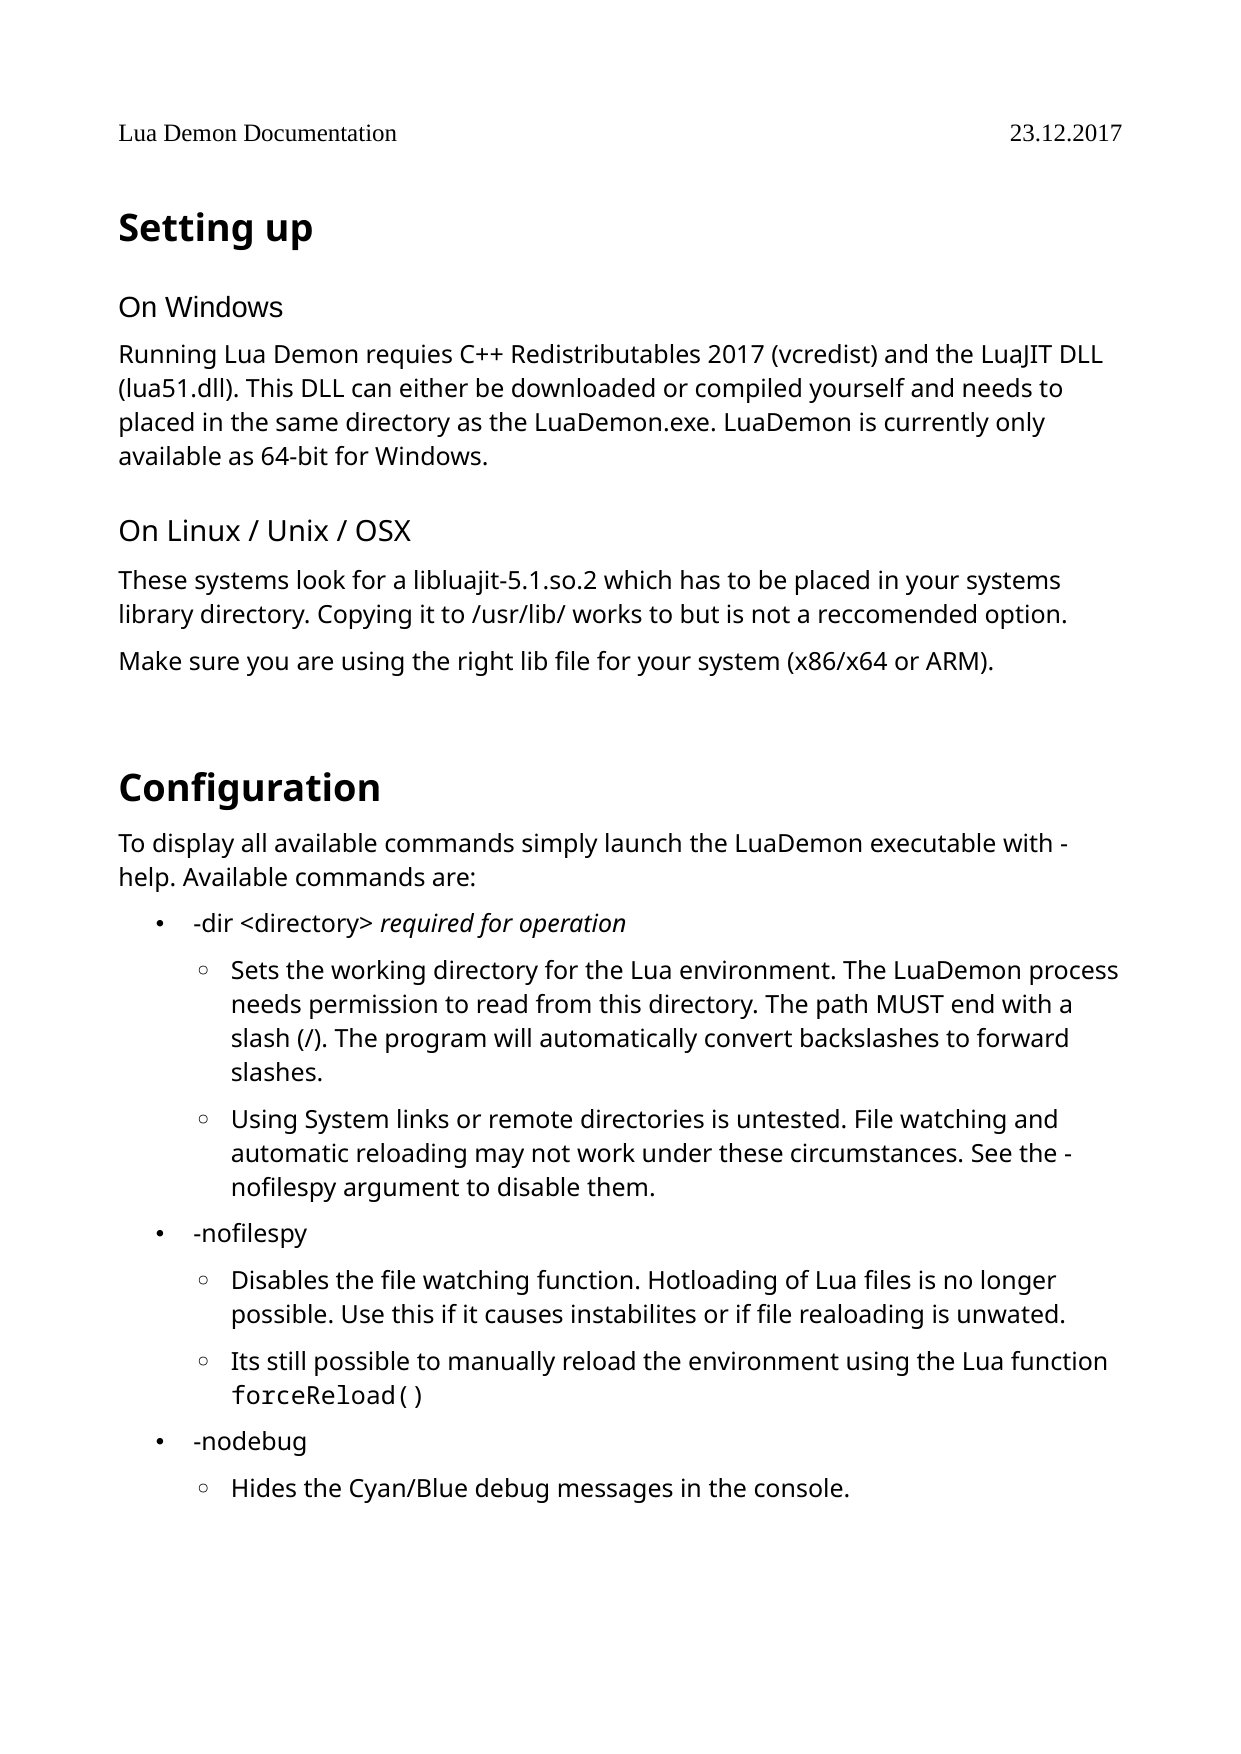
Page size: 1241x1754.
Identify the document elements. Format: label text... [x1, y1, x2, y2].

list Using System links or remote directories is untested. File watching and automatic reloading may not work under these circumstances. See the -nofilespy argument to disable them. [193, 1101, 1122, 1203]
list Its still possible to manually reload the environment using the Lua function forceReload() [193, 1343, 1122, 1411]
subtitle Configuration [118, 761, 1122, 813]
text To display all available commands simply launch the LuaDemon executable with -help. Available commands are: [118, 825, 1122, 893]
list -nodebug [156, 1424, 1122, 1458]
text Running Lua Demon requies C++ Redistributables 2017 (vcredist) and the LuaJIT DLL (lua51.dll). This DLL can either be downloaded or compiled yourself and needs to placed in the same directory as the LuaDemon.exe. LuaDemon is currently only available as 64-bit for Windows. [118, 337, 1122, 473]
subtitle Setting up [118, 201, 1122, 253]
list Hides the Cyan/Blue debug messages in the console. [193, 1470, 1122, 1504]
subtitle On Windows [118, 291, 1122, 324]
list -dir <directory> required for operation [156, 906, 1122, 940]
text These systems look for a libluajit-5.1.so.2 which has to be placed in your systems library directory. Copying it to /usr/lib/ works to but is not a reccomended option. [118, 562, 1122, 631]
list Disables the file watching function. Hotloading of Lua files is no longer possible. Use this if it causes instabilites or if file realoading is unwated. [193, 1263, 1122, 1331]
list -nofilespy [156, 1216, 1122, 1250]
list Sets the working directory for the Lua environment. The LuaDemon process needs permission to read from this directory. The path MUST end with a slash (/). The program will automatically convert backslashes to forward slashes. [193, 953, 1122, 1089]
text Make sure you are using the right lib file for your system (x86/x64 or ARM). [118, 643, 1122, 677]
subtitle On Linux / Unix / OSX [118, 510, 1122, 550]
